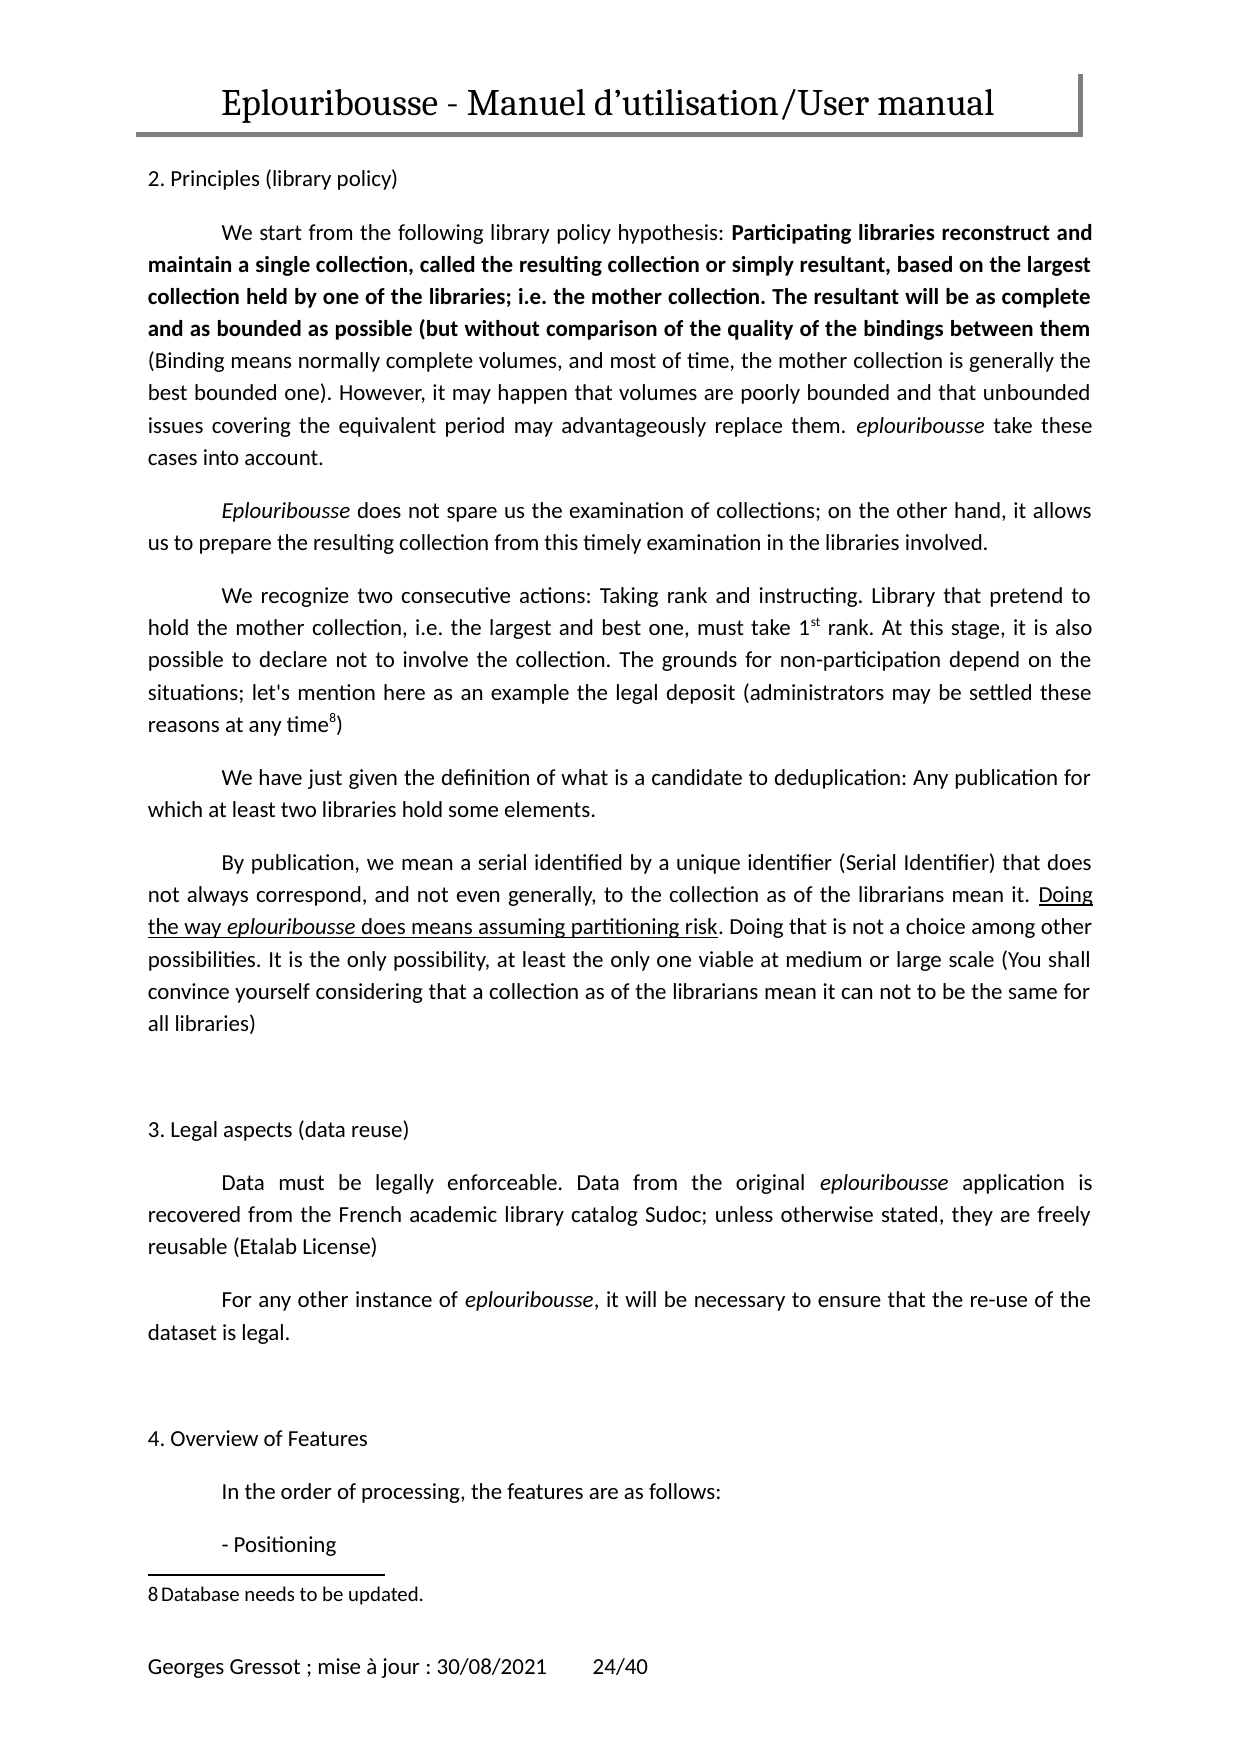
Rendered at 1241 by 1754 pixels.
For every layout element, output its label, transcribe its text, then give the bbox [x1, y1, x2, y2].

text We have just given the definition of what is a candidate to deduplication: Any publication for which at least two libraries hold some elements. [148, 763, 1093, 823]
text We recognize two consecutive actions: Taking rank and instructing. Library that pretend to hold the mother collection, i.e. the largest and best one, must take 1st rank. At this stage, it is also possible to declare not to involve the collection. The grounds for non-participation depend on the situations; let's mention here as an example the legal deposit (administrators may be settled these reasons at any time) [148, 581, 1093, 738]
text In the order of processing, the features are as follows: [148, 1477, 1093, 1505]
text 2. Principles (library policy) [148, 164, 1093, 193]
text Database needs to be updated. [148, 1581, 1093, 1606]
text 3. Legal aspects (data reuse) [148, 1115, 1093, 1143]
text By publication, we mean a serial identified by a unique identifier (Serial Identifier) that does not always correspond, and not even generally, to the collection as of the librarians mean it. Doing the way eplouribousse does means assuming partitioning risk. Doing that is not a choice among other possibilities. It is the only possibility, at least the only one viable at medium or large scale (You shall convince yourself considering that a collection as of the librarians mean it can not to be the same for all libraries) [148, 848, 1093, 1037]
text 4. Overview of Features [148, 1424, 1093, 1452]
text - Positioning [148, 1530, 1093, 1558]
text Eplouribousse does not spare us the examination of collections; on the other hand, it allows us to prepare the resulting collection from this timely examination in the libraries involved. [148, 496, 1093, 556]
text Data must be legally enforceable. Data from the original eplouribousse application is recovered from the French academic library catalog Sudoc; unless otherwise stated, they are freely reusable (Etalab License) [148, 1168, 1093, 1261]
text For any other instance of eplouribousse, it will be necessary to ensure that the re-use of the dataset is legal. [148, 1286, 1093, 1346]
text We start from the following library policy hypothesis: Participating libraries reconstruct and maintain a single collection, called the resulting collection or simply resultant, based on the largest collection held by one of the libraries; i.e. the mother collection. The resultant will be as complete and as bounded as possible (but without comparison of the quality of the bindings between them (Binding means normally complete volumes, and most of time, the mother collection is generally the best bounded one). However, it may happen that volumes are poorly bounded and that unbounded issues covering the equivalent period may advantageously replace them. eplouribousse take these cases into account. [148, 218, 1093, 471]
